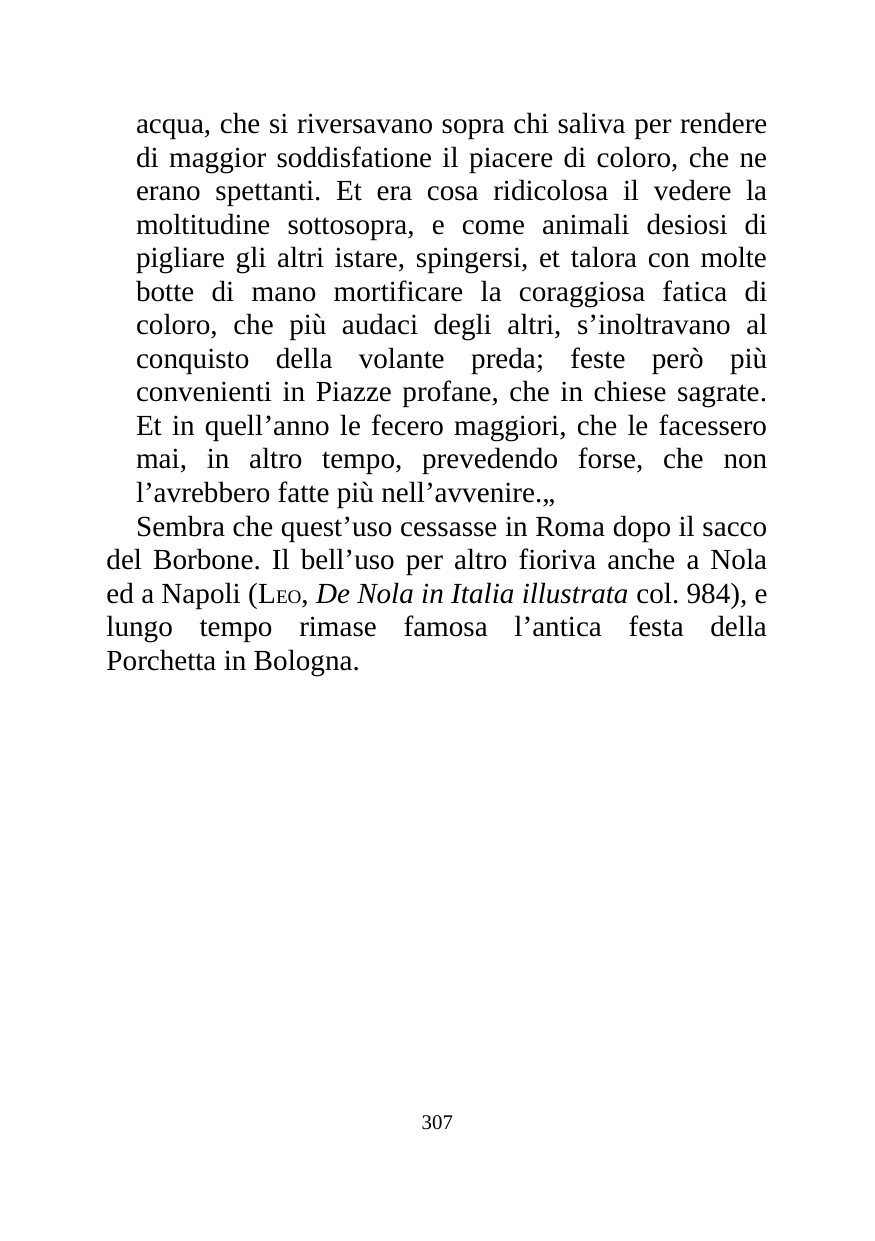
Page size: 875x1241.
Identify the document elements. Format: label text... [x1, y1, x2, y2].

text Sembra che quest’uso cessasse in Roma dopo il sacco del Borbone. Il bell’uso per altro fioriva anche a Nola ed a Napoli (Leo, De Nola in Italia illustrata col. 984), e lungo tempo rimase famosa l’antica festa della Porchetta in Bologna. [106, 509, 768, 676]
text acqua, che si riversavano sopra chi saliva per rendere di maggior soddisfatione il piacere di coloro, che ne erano spettanti. Et era cosa ridicolosa il vedere la moltitudine sottosopra, e come animali desiosi di pigliare gli altri istare, spingersi, et talora con molte botte di mano mortificare la coraggiosa fatica di coloro, che più audaci degli altri, s’inoltravano al conquisto della volante preda; feste però più convenienti in Piazze profane, che in chiese sagrate. Et in quell’anno le fecero maggiori, che le facessero mai, in altro tempo, prevedendo forse, che non l’avrebbero fatte più nell’avvenire.„ [136, 106, 768, 509]
